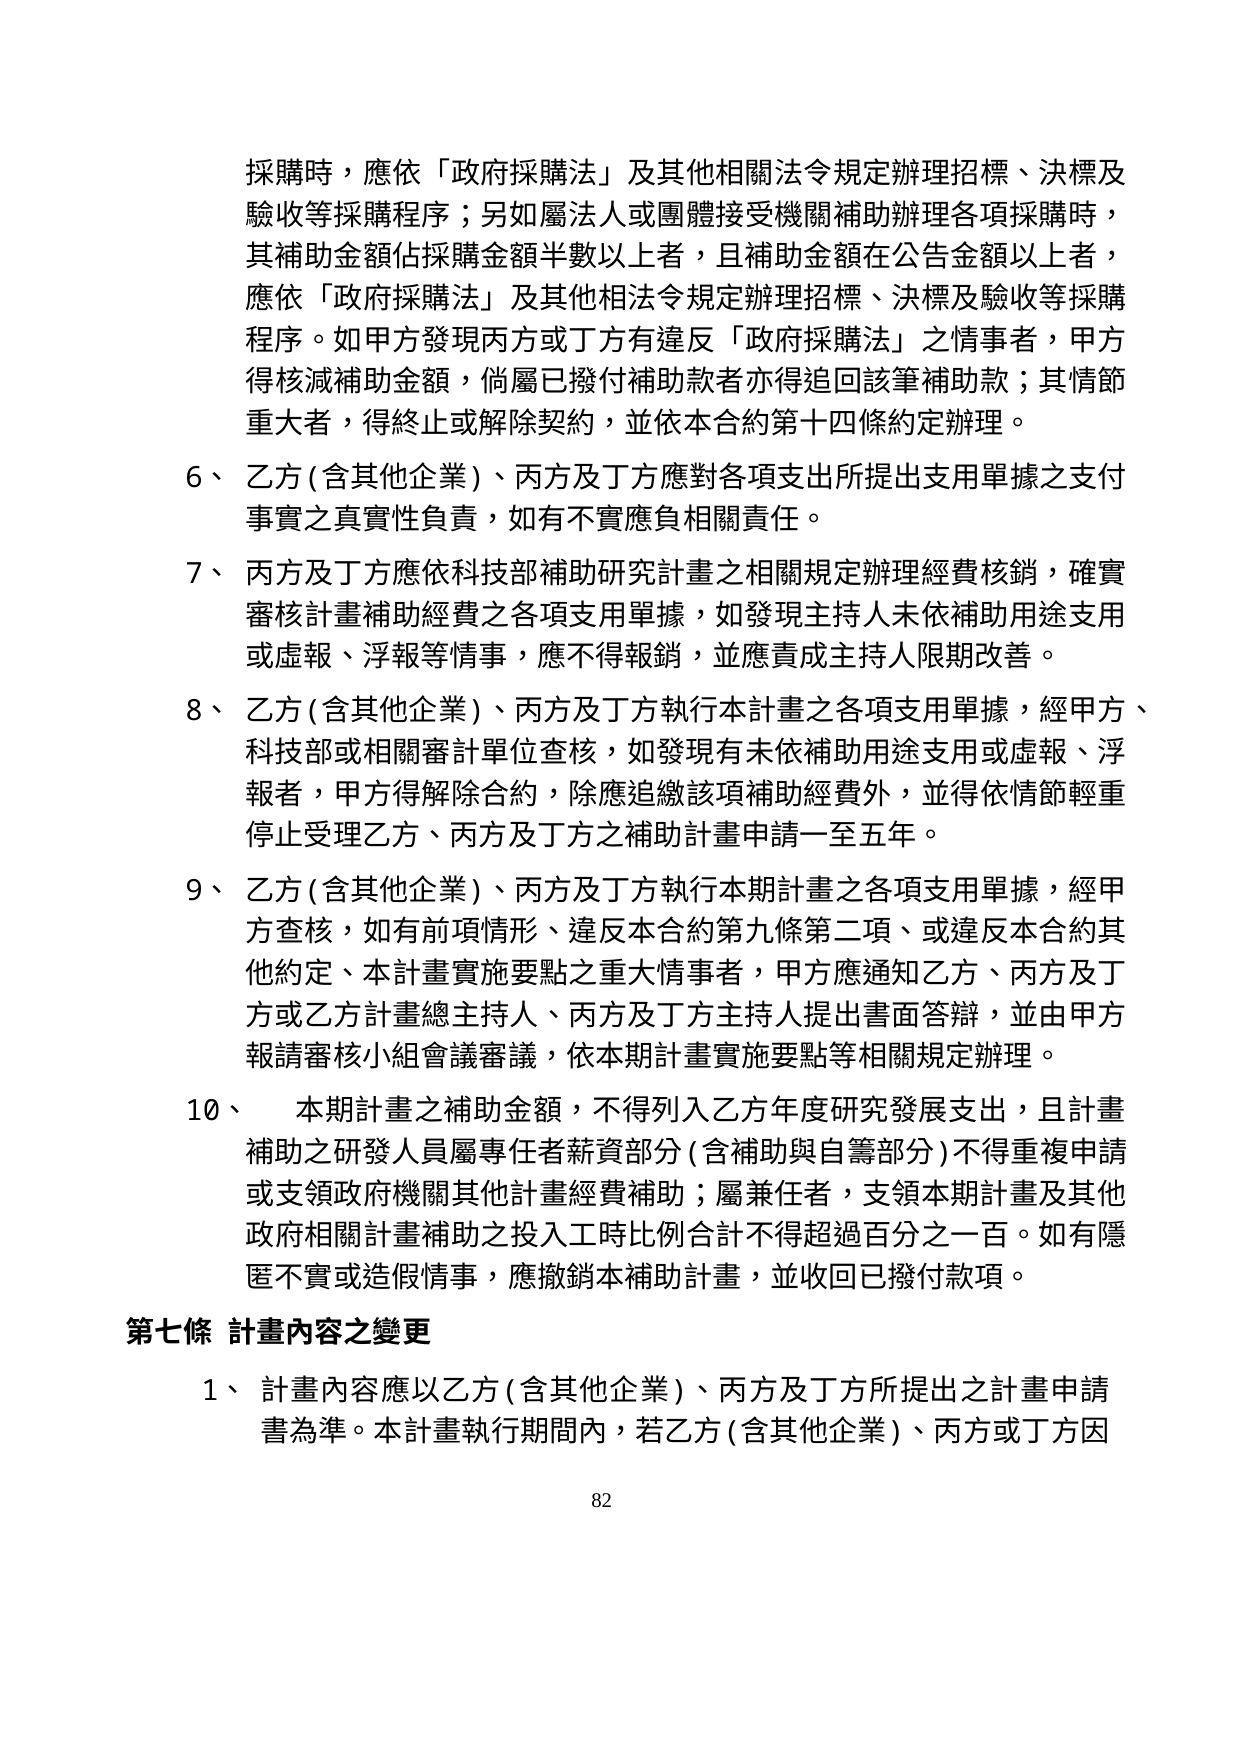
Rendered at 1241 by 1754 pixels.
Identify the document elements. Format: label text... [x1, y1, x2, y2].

list 丙方及丁方應依科技部補助研究計畫之相關規定辦理經費核銷，確實審核計畫補助經費之各項支用單據，如發現主持人未依補助用途支用或虛報、浮報等情事，應不得報銷，並應責成主持人限期改善。 [185, 550, 1128, 675]
list 乙方(含其他企業)、丙方及丁方應對各項支出所提出支用單據之支付事實之真實性負責，如有不實應負相關責任。 [185, 454, 1128, 537]
list 乙方(含其他企業)、丙方及丁方執行本計畫之各項支用單據，經甲方、科技部或相關審計單位查核，如發現有未依補助用途支用或虛報、浮報者，甲方得解除合約，除應追繳該項補助經費外，並得依情節輕重停止受理乙方、丙方及丁方之補助計畫申請一至五年。 [185, 687, 1128, 854]
list 本期計畫之補助金額，不得列入乙方年度研究發展支出，且計畫補助之研發人員屬專任者薪資部分(含補助與自籌部分)不得重複申請或支領政府機關其他計畫經費補助；屬兼任者，支領本期計畫及其他政府相關計畫補助之投入工時比例合計不得超過百分之一百。如有隱匿不實或造假情事，應撤銷本補助計畫，並收回已撥付款項。 [185, 1087, 1128, 1296]
subtitle 第七條 計畫內容之變更 [125, 1309, 925, 1351]
list 計畫內容應以乙方(含其他企業)、丙方及丁方所提出之計畫申請書為準。本計畫執行期間內，若乙方(含其他企業)、丙方或丁方因 [201, 1367, 1110, 1450]
list 採購時，應依「政府採購法」及其他相關法令規定辦理招標、決標及驗收等採購程序；另如屬法人或團體接受機關補助辦理各項採購時，其補助金額佔採購金額半數以上者，且補助金額在公告金額以上者，應依「政府採購法」及其他相法令規定辦理招標、決標及驗收等採購程序。如甲方發現丙方或丁方有違反「政府採購法」之情事者，甲方得核減補助金額，倘屬已撥付補助款者亦得追回該筆補助款；其情節重大者，得終止或解除契約，並依本合約第十四條約定辦理。 [185, 150, 1128, 442]
list 乙方(含其他企業)、丙方及丁方執行本期計畫之各項支用單據，經甲方查核，如有前項情形、違反本合約第九條第二項、或違反本合約其他約定、本計畫實施要點之重大情事者，甲方應通知乙方、丙方及丁方或乙方計畫總主持人、丙方及丁方主持人提出書面答辯，並由甲方報請審核小組會議審議，依本期計畫實施要點等相關規定辦理。 [185, 867, 1128, 1075]
